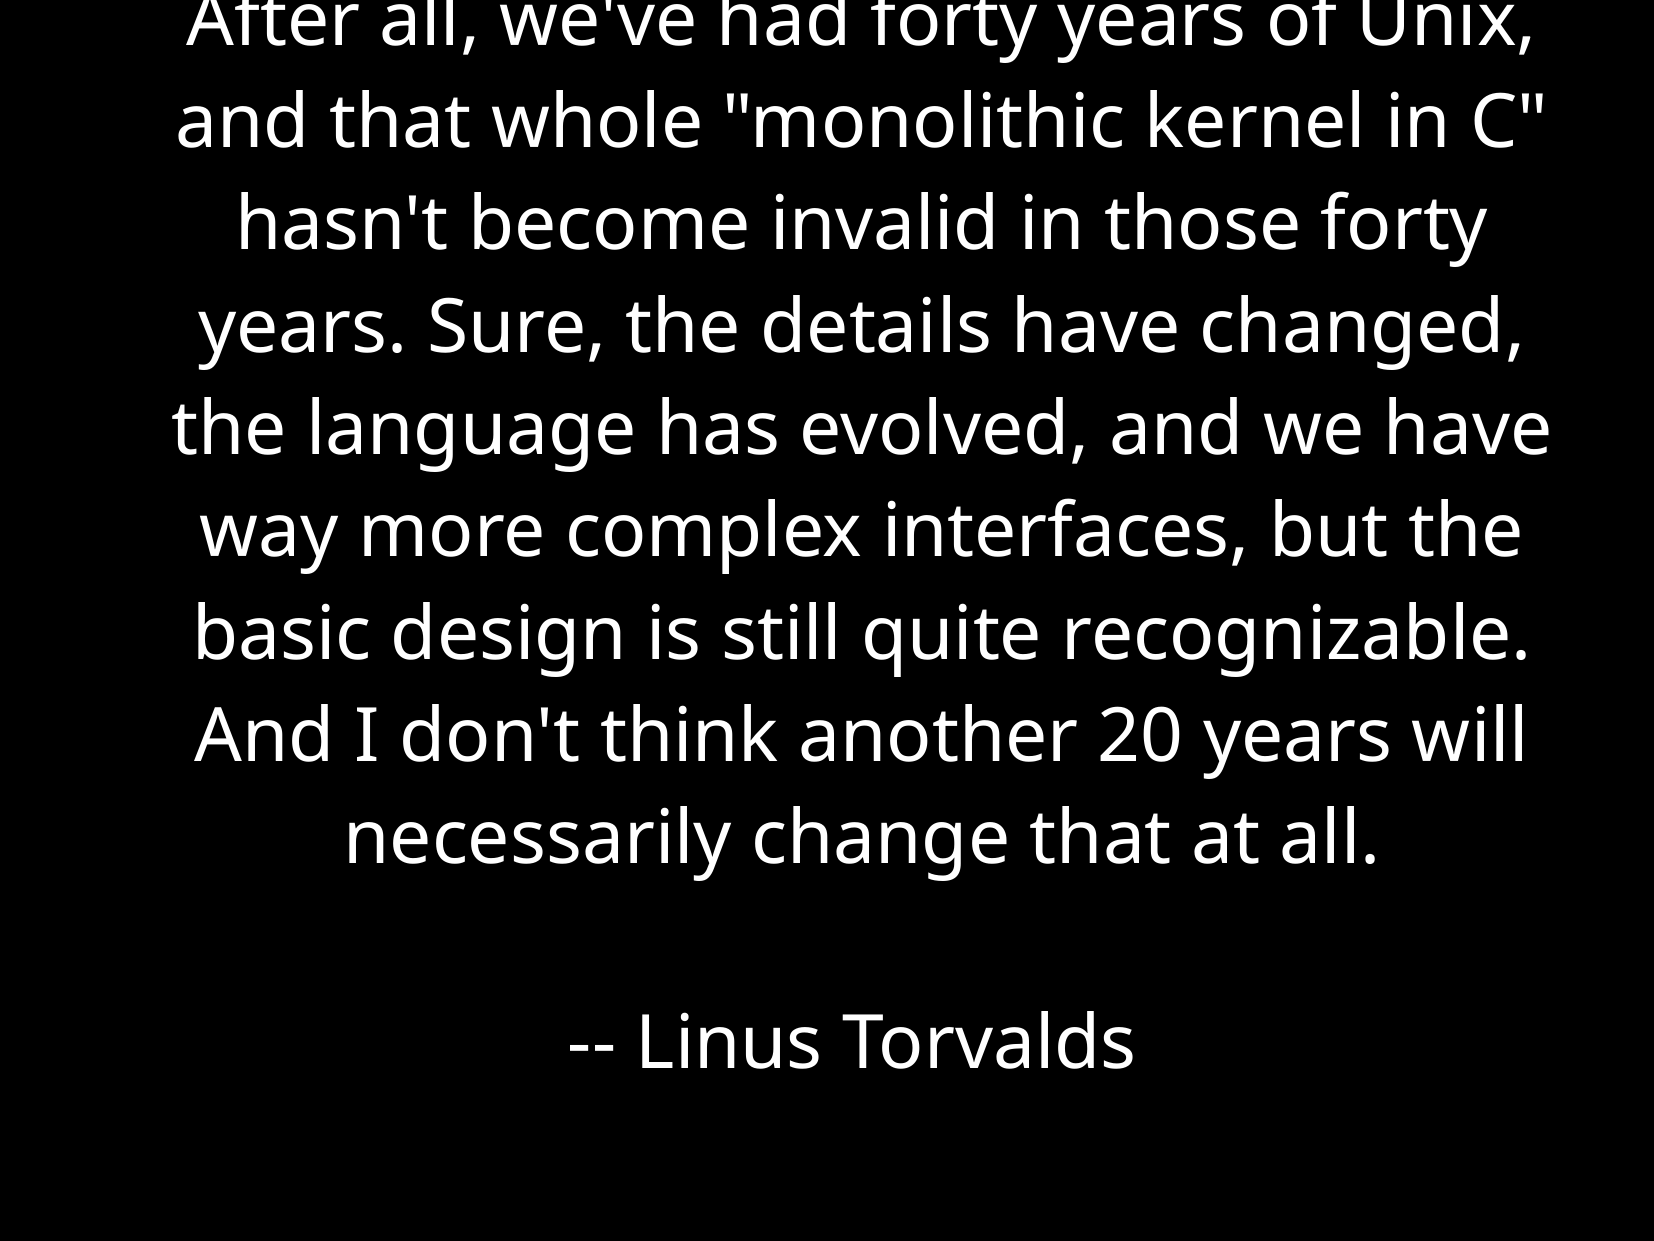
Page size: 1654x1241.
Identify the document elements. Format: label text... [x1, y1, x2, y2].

subtitle After all, we've had forty years of Unix, and that whole "monolithic kernel in C" hasn't become invalid in those forty years. Sure, the details have changed, the language has evolved, and we have way more complex interfaces, but the basic design is still quite recognizable. And I don't think another 20 years will necessarily change that at all. -- Linus Torvalds [82, 38, 1571, 1119]
